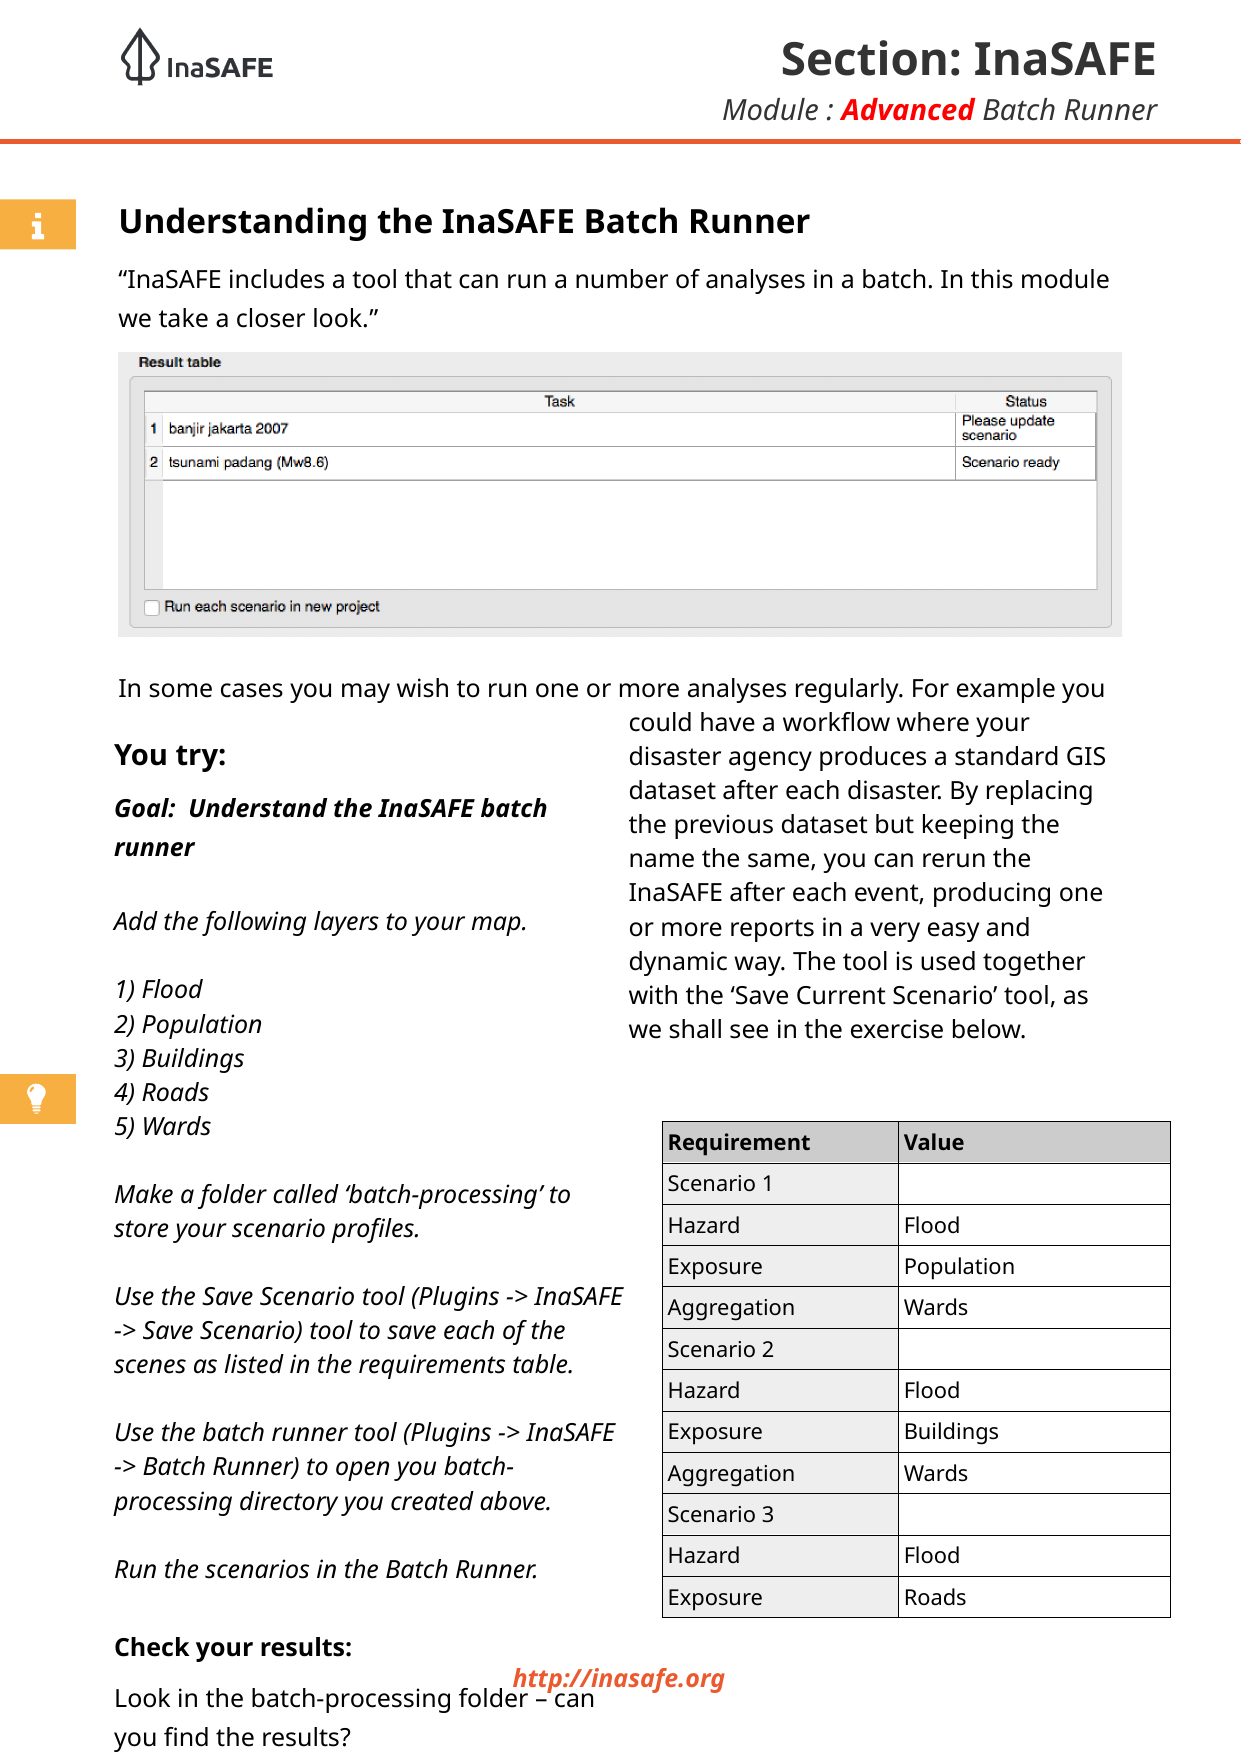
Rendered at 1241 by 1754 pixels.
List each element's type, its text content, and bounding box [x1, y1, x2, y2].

text In some cases you may wish to run one or more analyses regularly. For example you could have a workflow where your disaster agency produces a standard GIS dataset after each disaster. By replacing the previous dataset but keeping the name the same, you can rerun the InaSAFE after each event, producing one or more reports in a very easy and dynamic way. The tool is used together with the ‘Save Current Scenario’ tool, as we shall see in the exercise below. [118, 671, 1122, 1045]
table_cell Aggregation [663, 1453, 898, 1493]
table_cell Exposure [663, 1412, 898, 1452]
table_cell Hazard [663, 1536, 898, 1576]
table_cell Hazard [663, 1205, 898, 1245]
table_header Value [899, 1122, 1170, 1162]
text “InaSAFE includes a tool that can run a number of analyses in a batch. In this module we take a closer look.” [118, 262, 1122, 335]
table_cell Exposure [663, 1577, 898, 1617]
table_cell Flood [899, 1370, 1170, 1411]
table_cell Exposure [663, 1246, 898, 1286]
table_cell Scenario 1 [663, 1164, 898, 1204]
table_cell Buildings [899, 1412, 1170, 1452]
table_cell Scenario 2 [663, 1329, 898, 1369]
table_cell Roads [899, 1577, 1170, 1617]
subtitle Understanding the InaSAFE Batch Runner [118, 198, 1122, 243]
picture [101, 9, 298, 105]
picture [118, 352, 1123, 637]
table_cell [899, 1164, 1170, 1204]
table_cell [899, 1329, 1170, 1369]
table_cell Aggregation [663, 1287, 898, 1328]
table_cell Hazard [663, 1370, 898, 1411]
table_cell Wards [899, 1453, 1170, 1493]
table_cell Flood [899, 1536, 1170, 1576]
table_cell Scenario 3 [663, 1494, 898, 1534]
table_cell Wards [899, 1287, 1170, 1328]
table_header Requirement [663, 1122, 898, 1162]
table_cell [899, 1494, 1170, 1534]
table_cell Flood [899, 1205, 1170, 1245]
table_cell Population [899, 1246, 1170, 1286]
